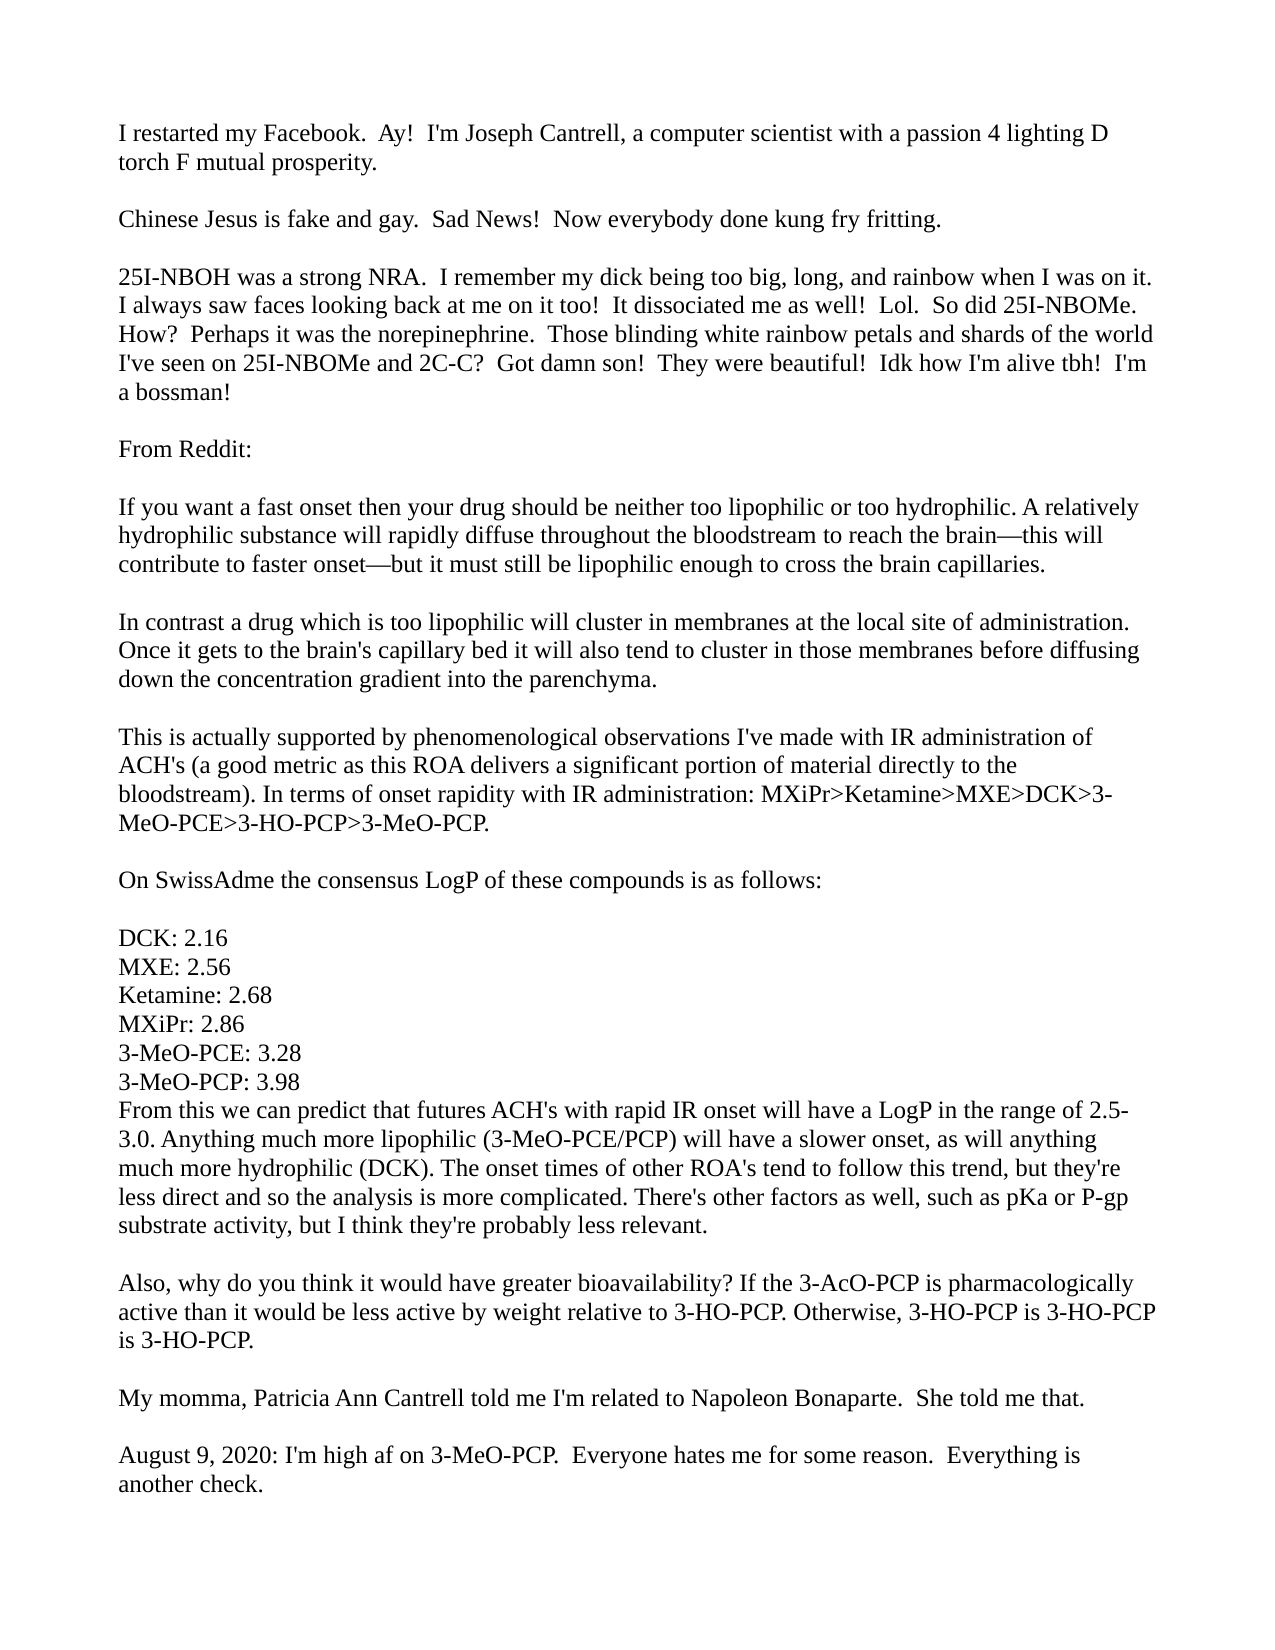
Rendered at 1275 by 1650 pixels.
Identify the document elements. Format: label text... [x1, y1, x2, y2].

text MXE: 2.56 [118, 952, 1157, 981]
text MXiPr: 2.86 [118, 1009, 1157, 1038]
text 3-MeO-PCE: 3.28 [118, 1038, 1157, 1067]
text If you want a fast onset then your drug should be neither too lipophilic or too hydrophilic. A relatively hydrophilic substance will rapidly diffuse throughout the bloodstream to reach the brain—this will contribute to faster onset—but it must still be lipophilic enough to cross the brain capillaries. [118, 492, 1157, 578]
text Ketamine: 2.68 [118, 981, 1157, 1009]
text I restarted my Facebook. Ay! I'm Joseph Cantrell, a computer scientist with a passion 4 lighting D torch F mutual prosperity. [118, 118, 1157, 176]
text My momma, Patricia Ann Cantrell told me I'm related to Napoleon Bonaparte. She told me that. [118, 1383, 1157, 1412]
text From this we can predict that futures ACH's with rapid IR onset will have a LogP in the range of 2.5-3.0. Anything much more lipophilic (3-MeO-PCE/PCP) will have a slower onset, as will anything much more hydrophilic (DCK). The onset times of other ROA's tend to follow this trend, but they're less direct and so the analysis is more complicated. There's other factors as well, such as pKa or P-gp substrate activity, but I think they're probably less relevant. [118, 1096, 1157, 1239]
text 3-MeO-PCP: 3.98 [118, 1067, 1157, 1096]
text August 9, 2020: I'm high af on 3-MeO-PCP. Everyone hates me for some reason. Everything is another check. [118, 1441, 1157, 1498]
text Chinese Jesus is fake and gay. Sad News! Now everybody done kung fry fritting. [118, 204, 1157, 233]
text In contrast a drug which is too lipophilic will cluster in membranes at the local site of administration. Once it gets to the brain's capillary bed it will also tend to cluster in those membranes before diffusing down the concentration gradient into the parenchyma. [118, 607, 1157, 693]
text On SwissAdme the consensus LogP of these compounds is as follows: [118, 866, 1157, 894]
text 25I-NBOH was a strong NRA. I remember my dick being too big, long, and rainbow when I was on it. I always saw faces looking back at me on it too! It dissociated me as well! Lol. So did 25I-NBOMe. How? Perhaps it was the norepinephrine. Those blinding white rainbow petals and shards of the world I've seen on 25I-NBOMe and 2C-C? Got damn son! They were beautiful! Idk how I'm alive tbh! I'm a bossman! [118, 262, 1157, 406]
text DCK: 2.16 [118, 923, 1157, 952]
text This is actually supported by phenomenological observations I've made with IR administration of ACH's (a good metric as this ROA delivers a significant portion of material directly to the bloodstream). In terms of onset rapidity with IR administration: MXiPr>Ketamine>MXE>DCK>3-MeO-PCE>3-HO-PCP>3-MeO-PCP. [118, 722, 1157, 837]
text From Reddit: [118, 434, 1157, 463]
text Also, why do you think it would have greater bioavailability? If the 3-AcO-PCP is pharmacologically active than it would be less active by weight relative to 3-HO-PCP. Otherwise, 3-HO-PCP is 3-HO-PCP is 3-HO-PCP. [118, 1268, 1157, 1354]
